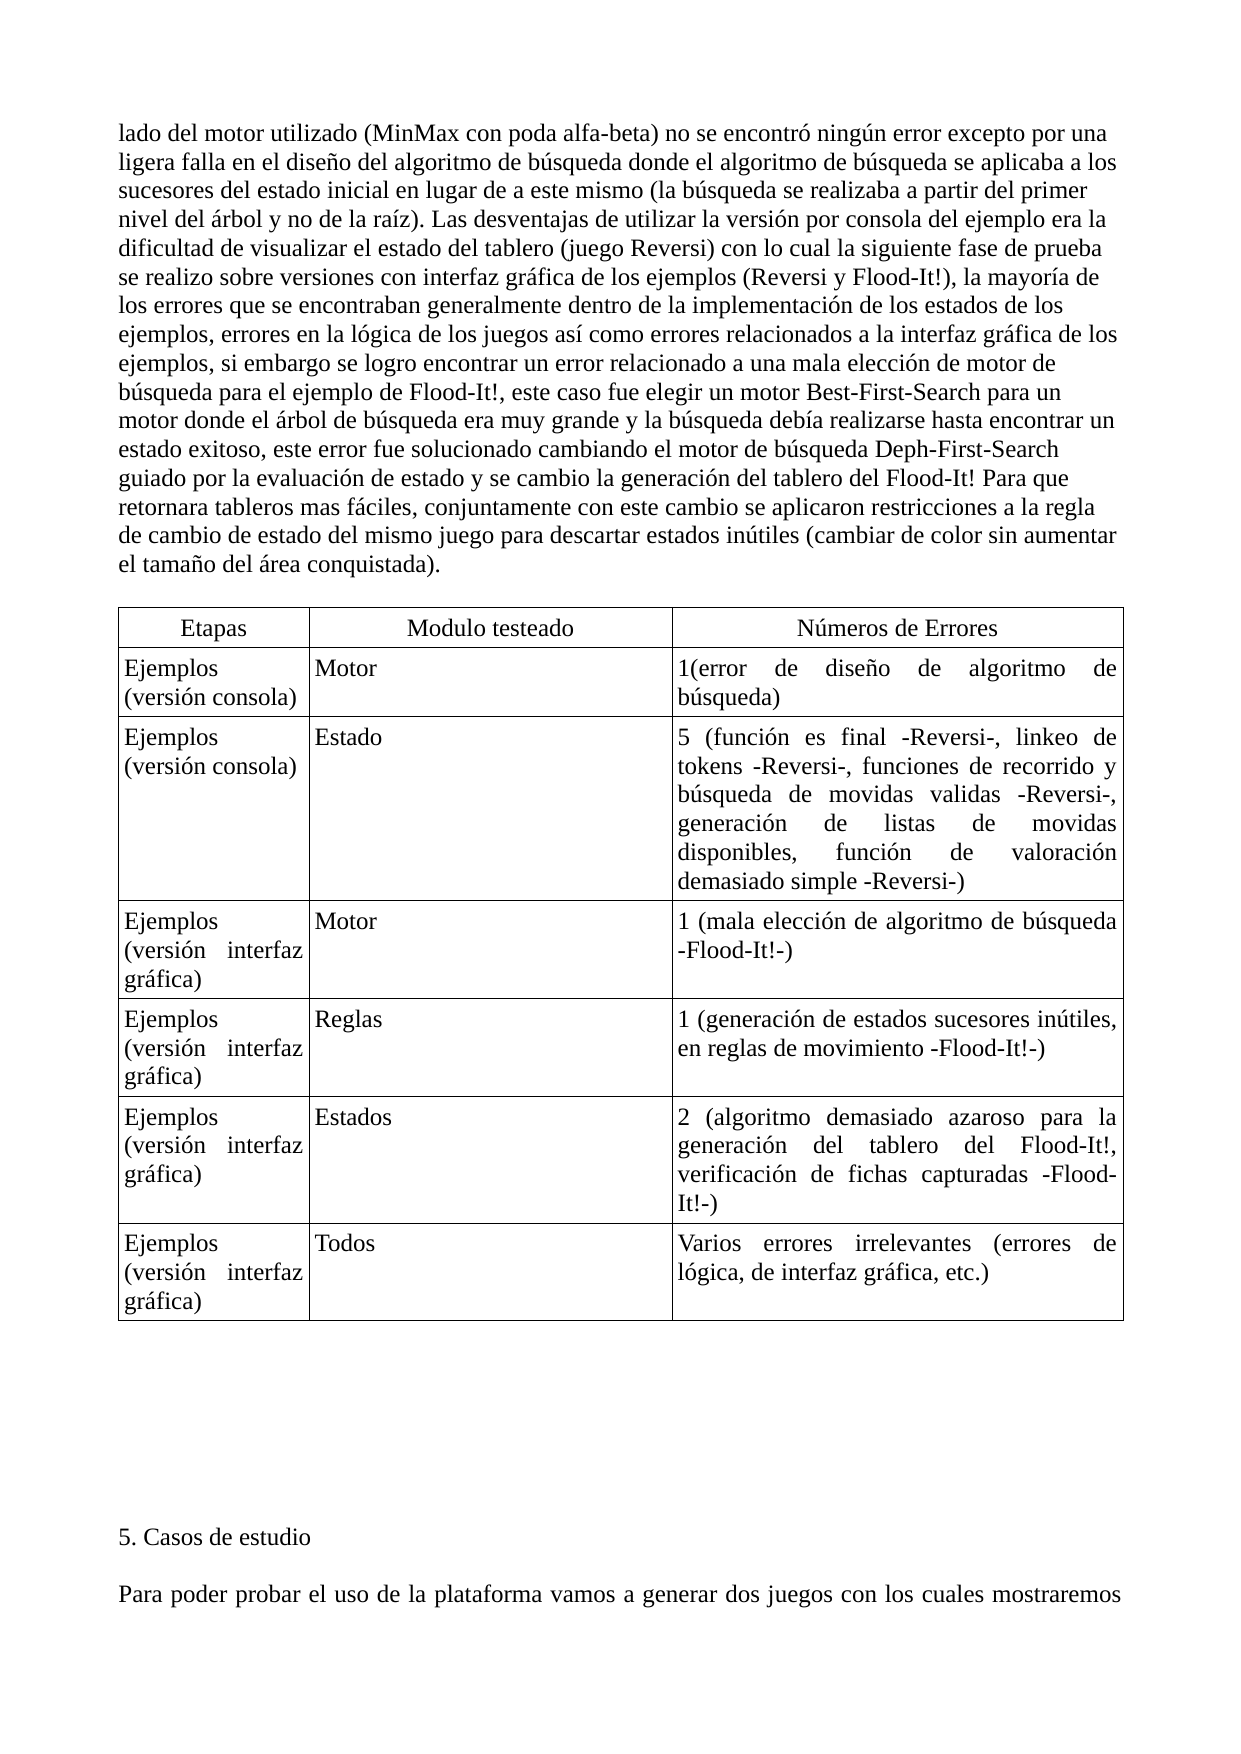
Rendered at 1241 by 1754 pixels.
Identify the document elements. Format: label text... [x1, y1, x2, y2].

table_cell Reglas [310, 999, 672, 1096]
table_cell Estados [310, 1097, 672, 1222]
table_cell Varios errores irrelevantes (errores de lógica, de interfaz gráfica, etc.) [673, 1224, 1123, 1320]
table_cell Ejemplos (versión interfaz gráfica) [119, 1097, 309, 1222]
table_cell Estado [310, 717, 672, 900]
table_cell 1 (mala elección de algoritmo de búsqueda -Flood-It!-) [673, 901, 1123, 998]
table_cell Ejemplos (versión interfaz gráfica) [119, 1224, 309, 1320]
table_header Etapas [119, 608, 309, 647]
table_cell Ejemplos (versión interfaz gráfica) [119, 999, 309, 1096]
table_header Números de Errores [673, 608, 1123, 647]
table_cell Todos [310, 1224, 672, 1320]
table_cell Motor [310, 901, 672, 998]
table_cell 5 (función es final -Reversi-, linkeo de tokens -Reversi-, funciones de recorrido y búsqueda de movidas validas -Reversi-, generación de listas de movidas disponibles, función de valoración demasiado simple -Reversi-) [673, 717, 1123, 900]
table_cell Motor [310, 648, 672, 716]
text 5. Casos de estudio [118, 1522, 1122, 1550]
table_cell 1(error de diseño de algoritmo de búsqueda) [673, 648, 1123, 716]
table_header Modulo testeado [310, 608, 672, 647]
table_cell Ejemplos (versión consola) [119, 717, 309, 900]
table_cell Ejemplos (versión interfaz gráfica) [119, 901, 309, 998]
text lado del motor utilizado (MinMax con poda alfa-beta) no se encontró ningún error excepto por una ligera falla en el diseño del algoritmo de búsqueda donde el algoritmo de búsqueda se aplicaba a los sucesores del estado inicial en lugar de a este mismo (la búsqueda se realizaba a partir del primer nivel del árbol y no de la raíz). Las desventajas de utilizar la versión por consola del ejemplo era la dificultad de visualizar el estado del tablero (juego Reversi) con lo cual la siguiente fase de prueba se realizo sobre versiones con interfaz gráfica de los ejemplos (Reversi y Flood-It!), la mayoría de los errores que se encontraban generalmente dentro de la implementación de los estados de los ejemplos, errores en la lógica de los juegos así como errores relacionados a la interfaz gráfica de los ejemplos, si embargo se logro encontrar un error relacionado a una mala elección de motor de búsqueda para el ejemplo de Flood-It!, este caso fue elegir un motor Best-First-Search para un motor donde el árbol de búsqueda era muy grande y la búsqueda debía realizarse hasta encontrar un estado exitoso, este error fue solucionado cambiando el motor de búsqueda Deph-First-Search guiado por la evaluación de estado y se cambio la generación del tablero del Flood-It! Para que retornara tableros mas fáciles, conjuntamente con este cambio se aplicaron restricciones a la regla de cambio de estado del mismo juego para descartar estados inútiles (cambiar de color sin aumentar el tamaño del área conquistada). [118, 118, 1122, 578]
table_cell 1 (generación de estados sucesores inútiles, en reglas de movimiento -Flood-It!-) [673, 999, 1123, 1096]
text Para poder probar el uso de la plataforma vamos a generar dos juegos con los cuales mostraremos [118, 1579, 1122, 1608]
table_cell Ejemplos (versión consola) [119, 648, 309, 716]
table_cell 2 (algoritmo demasiado azaroso para la generación del tablero del Flood-It!, verificación de fichas capturadas -Flood-It!-) [673, 1097, 1123, 1222]
